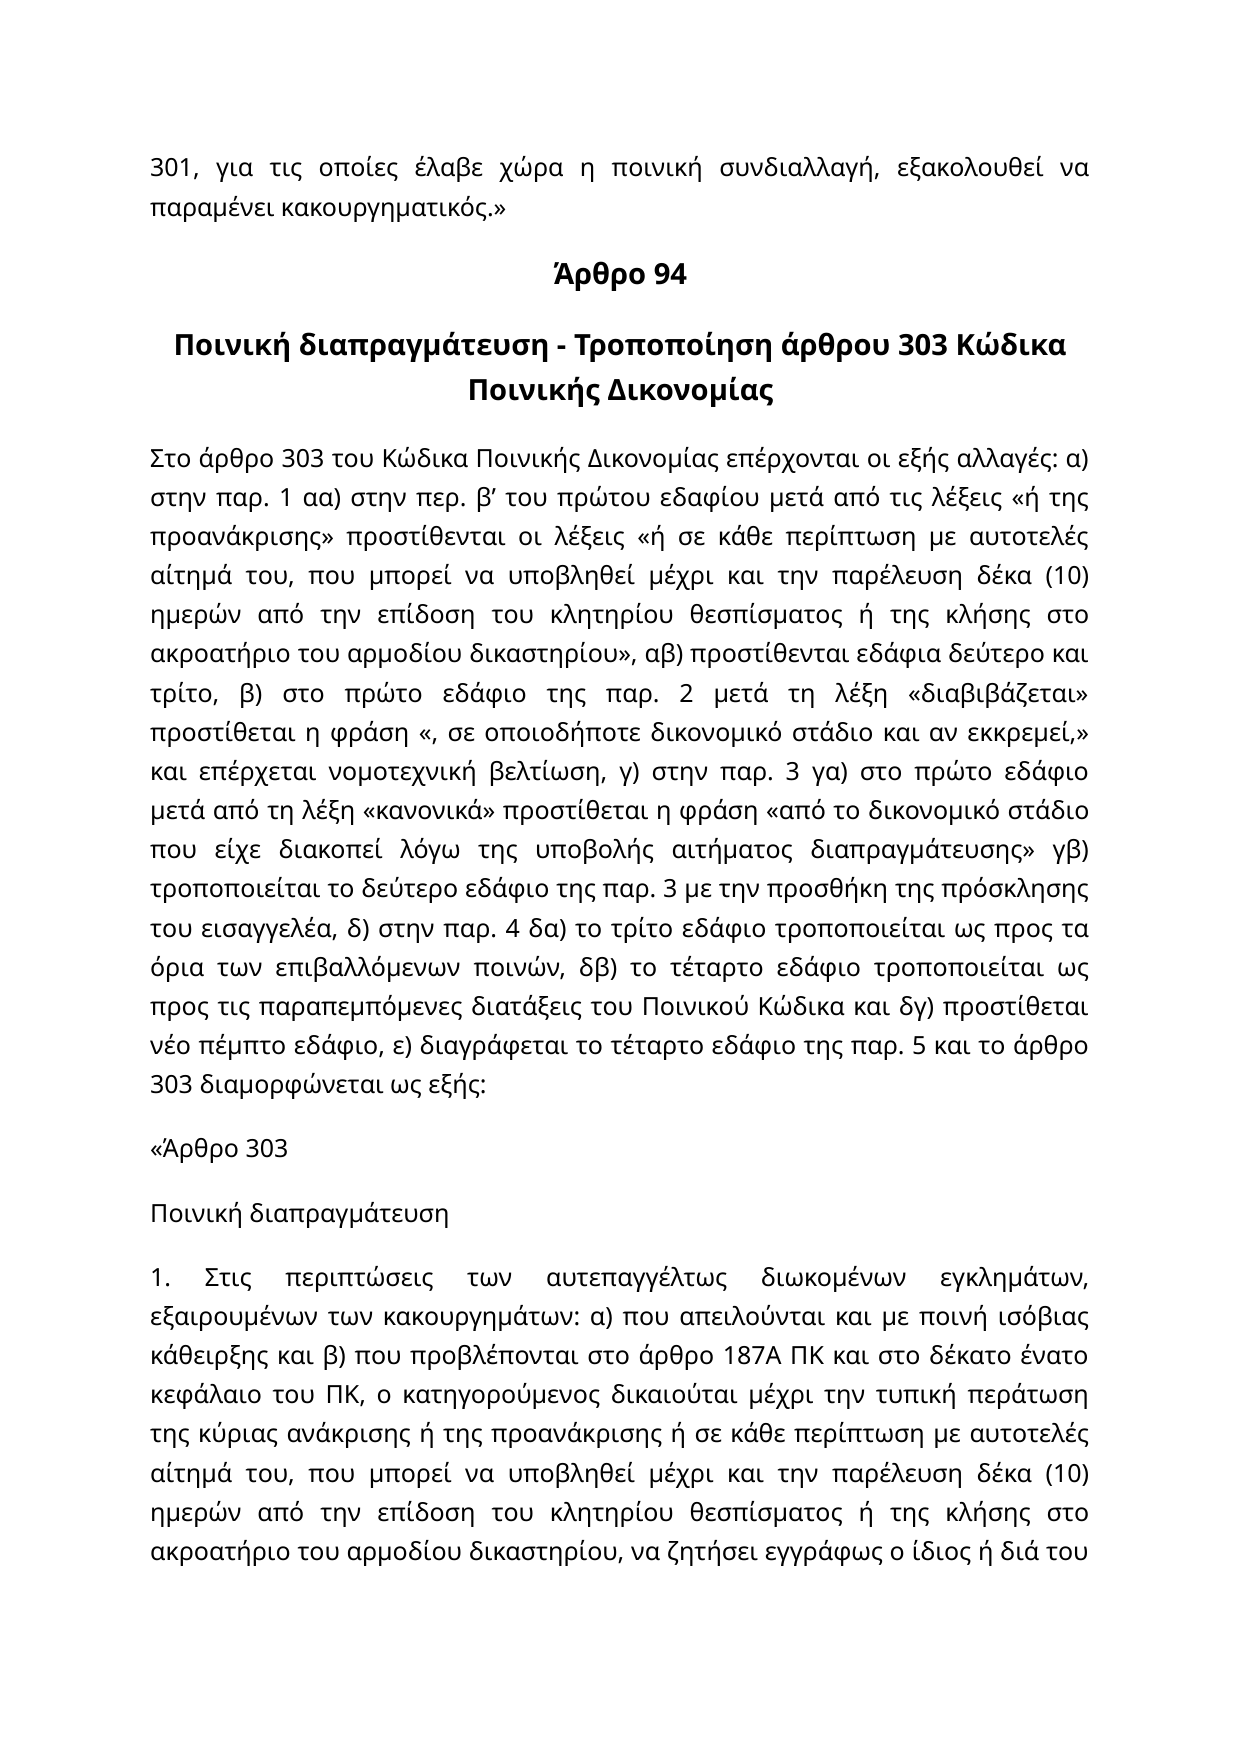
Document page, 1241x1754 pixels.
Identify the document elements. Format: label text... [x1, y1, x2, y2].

text «Άρθρο 303 [150, 1131, 1090, 1165]
text Ποινική διαπραγμάτευση [150, 1195, 1090, 1229]
subtitle Ποινική διαπραγμάτευση - Τροποποίηση άρθρου 303 Κώδικα Ποινικής Δικονομίας [150, 324, 1090, 409]
text 301, για τις οποίες έλαβε χώρα η ποινική συνδιαλλαγή, εξακολουθεί να παραμένει κακουργηματικός.» [150, 150, 1090, 223]
subtitle Άρθρο 94 [150, 253, 1090, 293]
text Στο άρθρο 303 του Κώδικα Ποινικής Δικονομίας επέρχονται οι εξής αλλαγές: α) στην παρ. 1 αα) στην περ. β’ του πρώτου εδαφίου μετά από τις λέξεις «ή της προανάκρισης» προστίθενται οι λέξεις «ή σε κάθε περίπτωση με αυτοτελές αίτημά του, που μπορεί να υποβληθεί μέχρι και την παρέλευση δέκα (10) ημερών από την επίδοση του κλητηρίου θεσπίσματος ή της κλήσης στο ακροατήριο του αρμοδίου δικαστηρίου», αβ) προστίθενται εδάφια δεύτερο και τρίτο, β) στο πρώτο εδάφιο της παρ. 2 μετά τη λέξη «διαβιβάζεται» προστίθεται η φράση «, σε οποιοδήποτε δικονομικό στάδιο και αν εκκρεμεί,» και επέρχεται νομοτεχνική βελτίωση, γ) στην παρ. 3 γα) στο πρώτο εδάφιο μετά από τη λέξη «κανονικά» προστίθεται η φράση «από το δικονομικό στάδιο που είχε διακοπεί λόγω της υποβολής αιτήματος διαπραγμάτευσης» γβ) τροποποιείται το δεύτερο εδάφιο της παρ. 3 με την προσθήκη της πρόσκλησης του εισαγγελέα, δ) στην παρ. 4 δα) το τρίτο εδάφιο τροποποιείται ως προς τα όρια των επιβαλλόμενων ποινών, δβ) το τέταρτο εδάφιο τροποποιείται ως προς τις παραπεμπόμενες διατάξεις του Ποινικού Κώδικα και δγ) προστίθεται νέο πέμπτο εδάφιο, ε) διαγράφεται το τέταρτο εδάφιο της παρ. 5 και το άρθρο 303 διαμορφώνεται ως εξής: [150, 440, 1090, 1101]
text 1. Στις περιπτώσεις των αυτεπαγγέλτως διωκομένων εγκλημάτων, εξαιρουμένων των κακουργημάτων: α) που απειλούνται και με ποινή ισόβιας κάθειρξης και β) που προβλέπονται στο άρθρο 187Α ΠΚ και στο δέκατο ένατο κεφάλαιο του ΠΚ, ο κατηγορούμενος δικαιούται μέχρι την τυπική περάτωση της κύριας ανάκρισης ή της προανάκρισης ή σε κάθε περίπτωση με αυτοτελές αίτημά του, που μπορεί να υποβληθεί μέχρι και την παρέλευση δέκα (10) ημερών από την επίδοση του κλητηρίου θεσπίσματος ή της κλήσης στο ακροατήριο του αρμοδίου δικαστηρίου, να ζητήσει εγγράφως ο ίδιος ή διά του [150, 1259, 1090, 1568]
